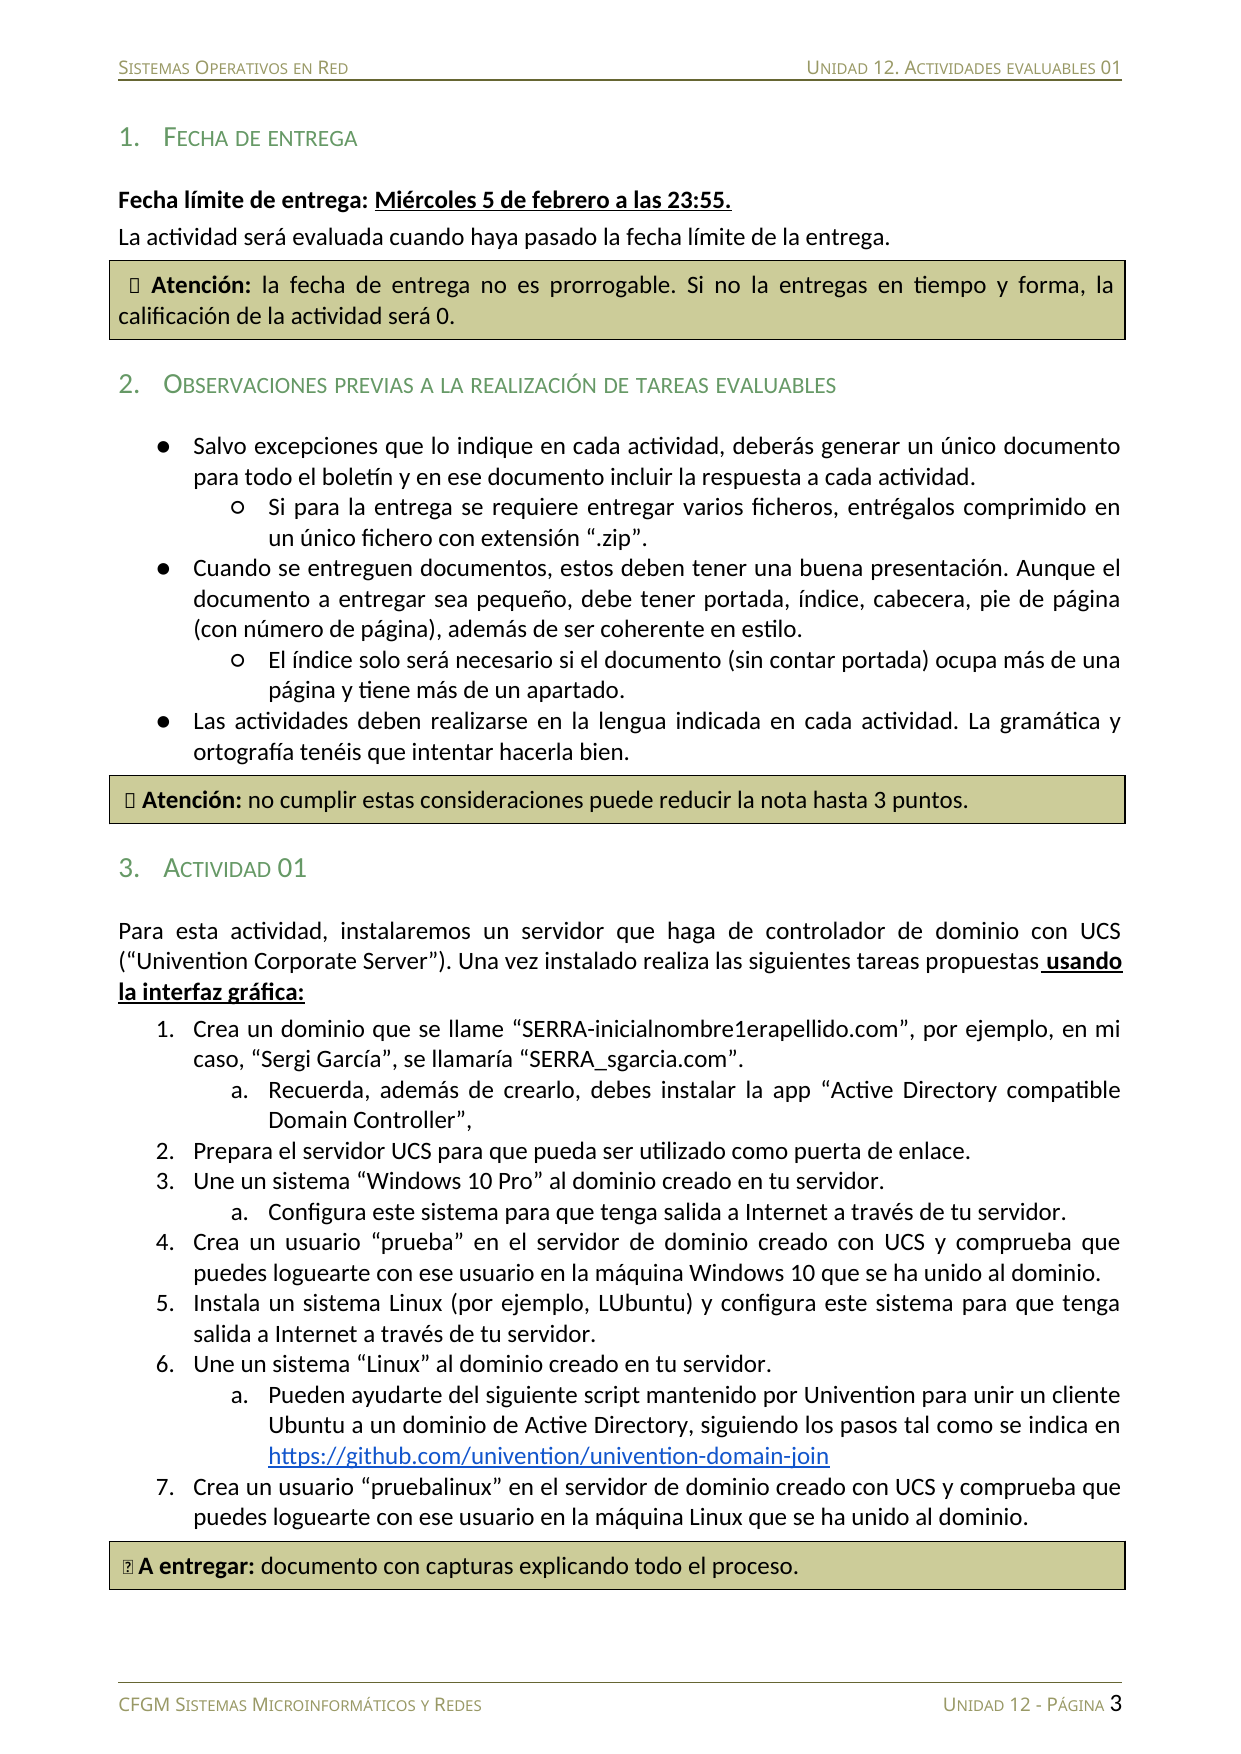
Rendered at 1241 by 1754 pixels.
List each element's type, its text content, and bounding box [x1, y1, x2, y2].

text Fecha límite de entrega: Miércoles 5 de febrero a las 23:55. [118, 184, 1122, 214]
list Configura este sistema para que tenga salida a Internet a través de tu servidor. [231, 1196, 1122, 1226]
list El índice solo será necesario si el documento (sin contar portada) ocupa más de una página y tiene más de un apartado. [231, 644, 1122, 705]
text ❕ Atención: la fecha de entrega no es prorrogable. Si no la entregas en tiempo y forma, la calificación de la actividad será 0. [110, 261, 1124, 339]
subtitle Actividad 01 [118, 849, 1122, 885]
list Crea un usuario “prueba” en el servidor de dominio creado con UCS y comprueba que puedes loguearte con ese usuario en la máquina Windows 10 que se ha unido al dominio. [156, 1226, 1122, 1287]
subtitle Fecha de entrega [118, 118, 1122, 154]
list Une un sistema “Windows 10 Pro” al dominio creado en tu servidor. [156, 1165, 1122, 1196]
text Para esta actividad, instalaremos un servidor que haga de controlador de dominio con UCS (“Univention Corporate Server”). Una vez instalado realiza las siguientes tareas propuestas usando la interfaz gráfica: [118, 915, 1122, 1006]
list Cuando se entreguen documentos, estos deben tener una buena presentación. Aunque el documento a entregar sea pequeño, debe tener portada, índice, cabecera, pie de página (con número de página), además de ser coherente en estilo. [156, 552, 1122, 644]
list Une un sistema “Linux” al dominio creado en tu servidor. [156, 1348, 1122, 1379]
list Pueden ayudarte del siguiente script mantenido por Univention para unir un cliente Ubuntu a un dominio de Active Directory, siguiendo los pasos tal como se indica en https://github.com/univention/univention-domain-join [231, 1379, 1122, 1471]
list Recuerda, además de crearlo, debes instalar la app “Active Directory compatible Domain Controller”, [231, 1074, 1122, 1135]
list Las actividades deben realizarse en la lengua indicada en cada actividad. La gramática y ortografía tenéis que intentar hacerla bien. [156, 705, 1122, 766]
list Crea un usuario “pruebalinux” en el servidor de dominio creado con UCS y comprueba que puedes loguearte con ese usuario en la máquina Linux que se ha unido al dominio. [156, 1471, 1122, 1532]
list Si para la entrega se requiere entregar varios ficheros, entrégalos comprimido en un único fichero con extensión “.zip”. [231, 491, 1122, 552]
text La actividad será evaluada cuando haya pasado la fecha límite de la entrega. [118, 221, 1122, 251]
list Crea un dominio que se llame “SERRA-inicialnombre1erapellido.com”, por ejemplo, en mi caso, “Sergi García”, se llamaría “SERRA_sgarcia.com”. [156, 1013, 1122, 1074]
subtitle Observaciones previas a la realización de tareas evaluables [118, 365, 1122, 400]
list Instala un sistema Linux (por ejemplo, LUbuntu) y configura este sistema para que tenga salida a Internet a través de tu servidor. [156, 1287, 1122, 1348]
text ❕ Atención: no cumplir estas consideraciones puede reducir la nota hasta 3 puntos. [110, 776, 1124, 823]
list Prepara el servidor UCS para que pueda ser utilizado como puerta de enlace. [156, 1135, 1122, 1165]
text 📕 A entregar: documento con capturas explicando todo el proceso. [110, 1542, 1124, 1589]
list Salvo excepciones que lo indique en cada actividad, deberás generar un único documento para todo el boletín y en ese documento incluir la respuesta a cada actividad. [156, 430, 1122, 491]
